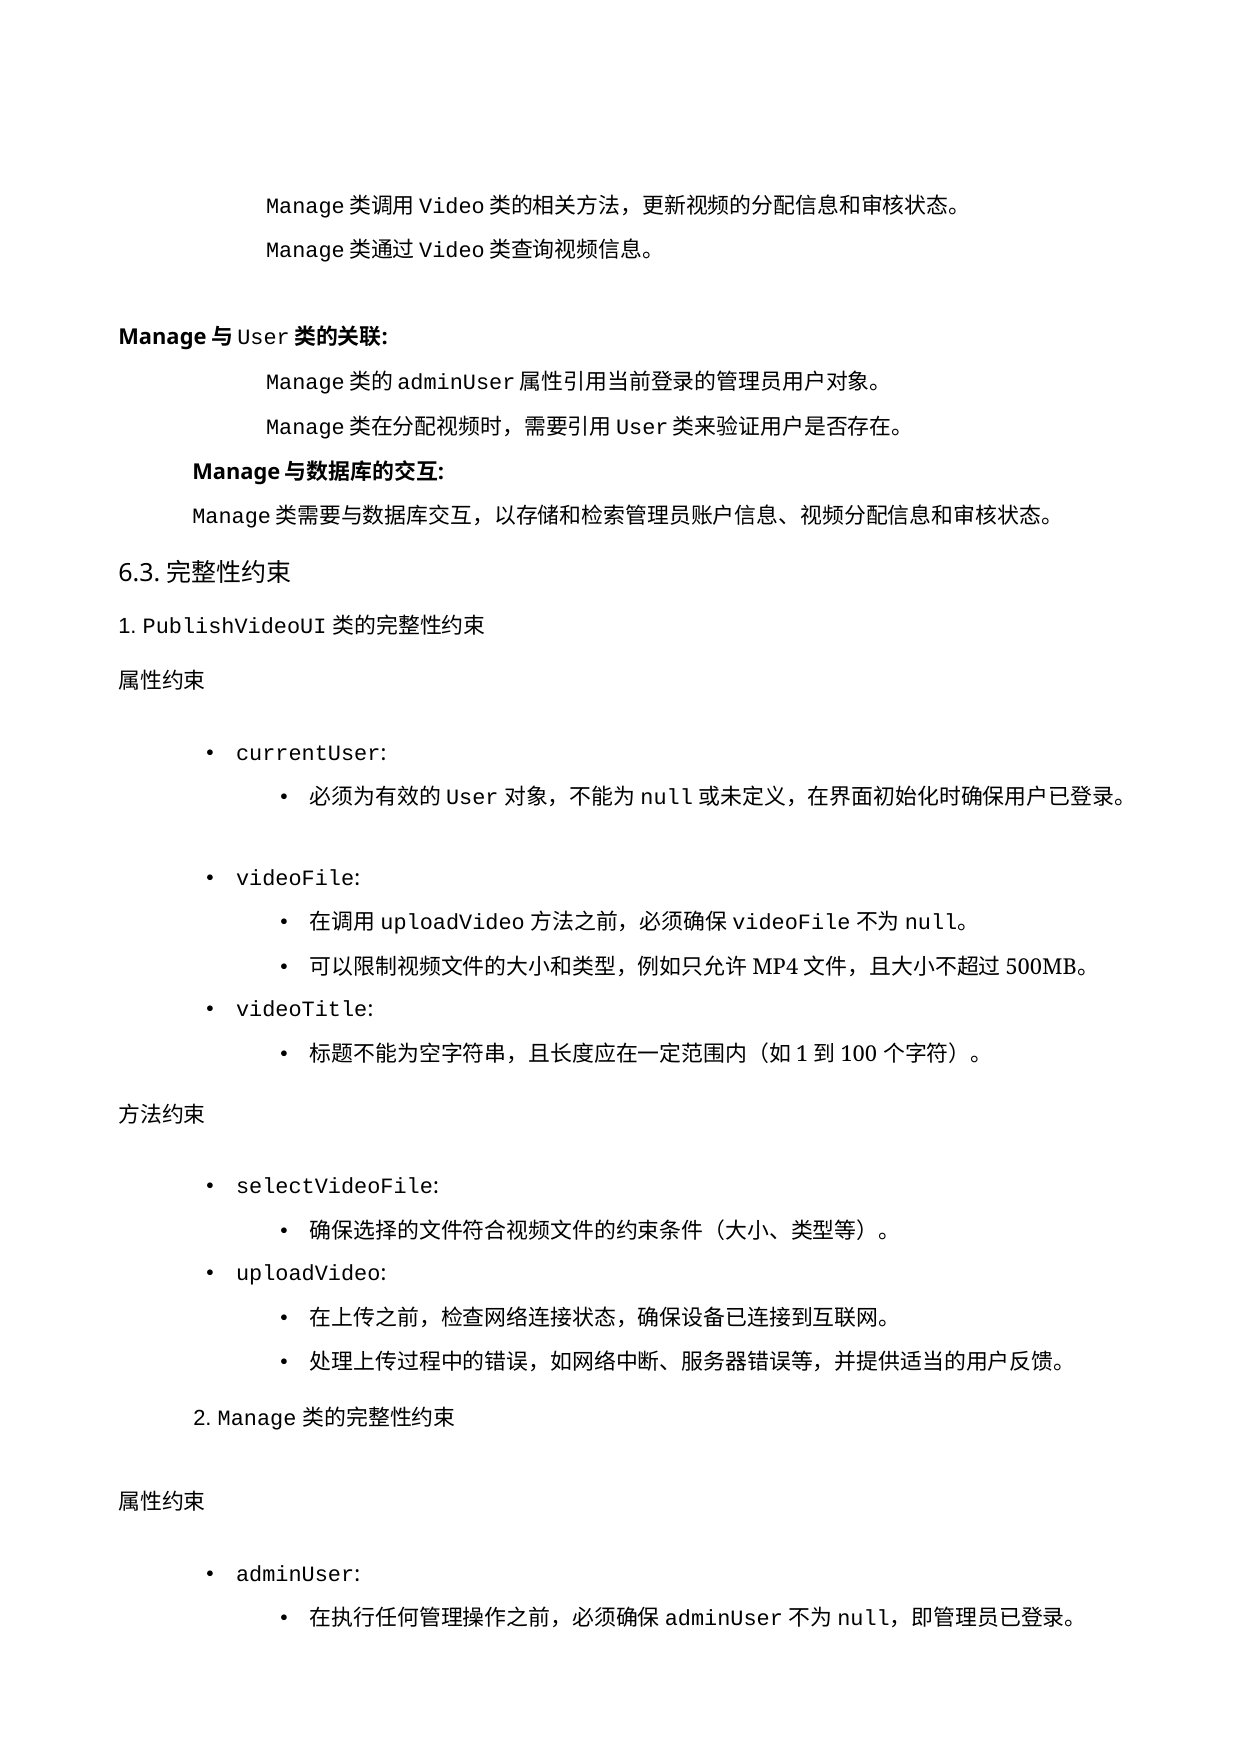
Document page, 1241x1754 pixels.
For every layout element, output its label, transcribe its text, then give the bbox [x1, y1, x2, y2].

subtitle 方法约束 [118, 1097, 1122, 1128]
list 必须为有效的 User 对象，不能为 null 或未定义，在界面初始化时确保用户已登录。 [236, 779, 1122, 849]
list Manage类调用Video类的相关方法，更新视频的分配信息和审核状态。 [236, 188, 1122, 219]
list 可以限制视频文件的大小和类型，例如只允许 MP4 文件，且大小不超过 500MB。 [236, 949, 1122, 981]
list uploadVideo: [162, 1257, 1122, 1287]
subtitle 属性约束 [118, 1484, 1122, 1516]
list 在调用 uploadVideo 方法之前，必须确保 videoFile 不为 null。 [236, 904, 1122, 936]
subtitle 完整性约束 [118, 553, 1122, 589]
subtitle 2. Manage 类的完整性约束 [118, 1400, 1122, 1432]
list Manage类需要与数据库交互，以存储和检索管理员账户信息、视频分配信息和审核状态。 [162, 498, 1122, 530]
list Manage类通过Video类查询视频信息。 [236, 232, 1122, 264]
list videoTitle: [162, 993, 1122, 1023]
list videoFile: [162, 862, 1122, 892]
list 标题不能为空字符串，且长度应在一定范围内（如 1 到 100 个字符）。 [236, 1036, 1122, 1067]
list Manage类在分配视频时，需要引用User类来验证用户是否存在。 [236, 409, 1122, 441]
subtitle PublishVideoUI 类的完整性约束 [118, 608, 1122, 640]
subtitle 属性约束 [118, 663, 1122, 694]
list selectVideoFile: [162, 1170, 1122, 1200]
list adminUser: [162, 1558, 1122, 1588]
list currentUser: [162, 737, 1122, 767]
list 在执行任何管理操作之前，必须确保 adminUser 不为 null，即管理员已登录。 [236, 1600, 1122, 1632]
list Manage类的adminUser属性引用当前登录的管理员用户对象。 [236, 364, 1122, 396]
list 处理上传过程中的错误，如网络中断、服务器错误等，并提供适当的用户反馈。 [236, 1344, 1122, 1376]
list 在上传之前，检查网络连接状态，确保设备已连接到互联网。 [236, 1299, 1122, 1331]
list 确保选择的文件符合视频文件的约束条件（大小、类型等）。 [236, 1213, 1122, 1244]
list Manage与数据库的交互: [162, 454, 1122, 486]
text Manage与User类的关联: [118, 319, 1122, 351]
